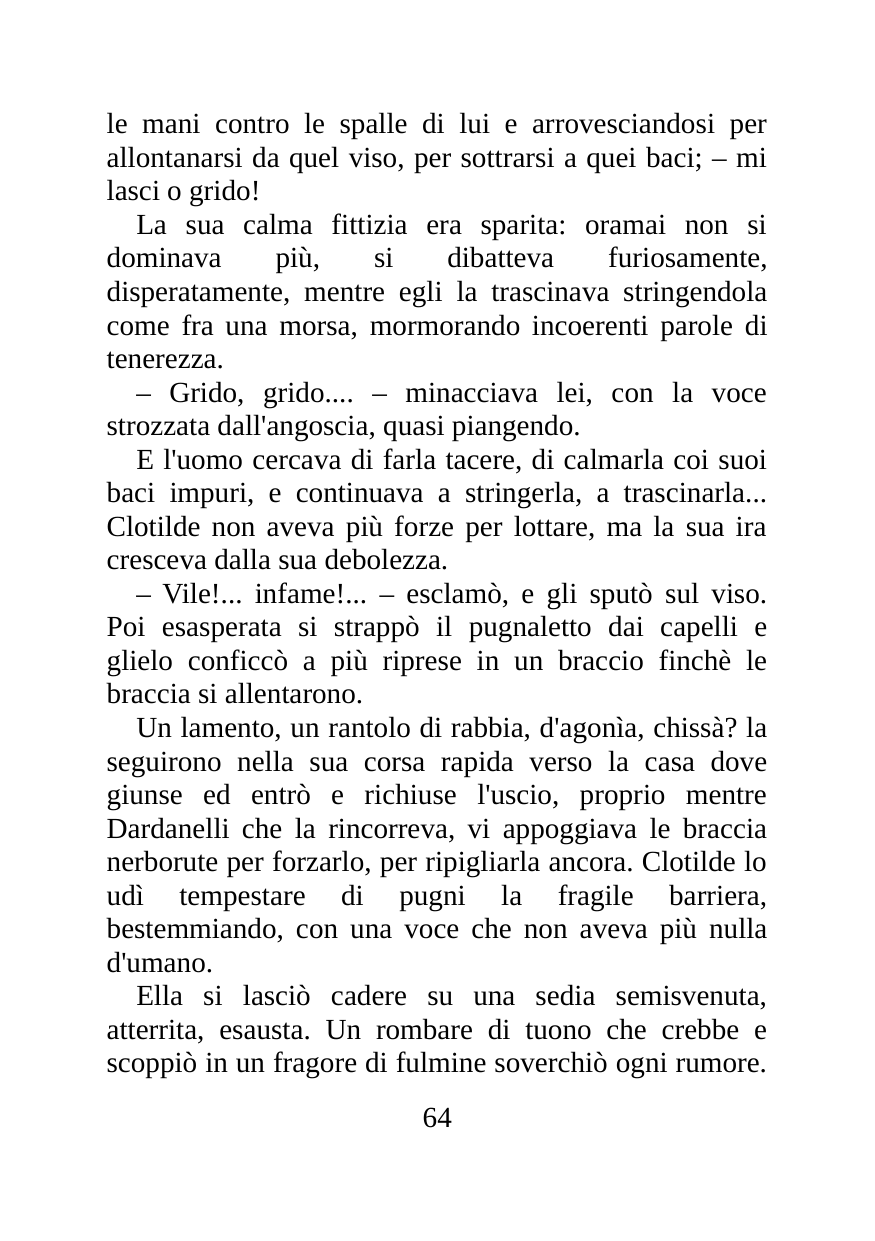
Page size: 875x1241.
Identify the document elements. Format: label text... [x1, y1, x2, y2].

text Un lamento, un rantolo di rabbia, d'agonìa, chissà? la seguirono nella sua corsa rapida verso la casa dove giunse ed entrò e richiuse l'uscio, proprio mentre Dardanelli che la rincorreva, vi appoggiava le braccia nerborute per forzarlo, per ripigliarla ancora. Clotilde lo udì tempestare di pugni la fragile barriera, bestemmiando, con una voce che non aveva più nulla d'umano. [106, 710, 768, 978]
text ‒ Grido, grido.... ‒ minacciava lei, con la voce strozzata dall'angoscia, quasi piangendo. [106, 375, 768, 442]
text La sua calma fittizia era sparita: oramai non si dominava più, si dibatteva furiosamente, disperatamente, mentre egli la trascinava stringendola come fra una morsa, mormorando incoerenti parole di tenerezza. [106, 207, 768, 375]
text Ella si lasciò cadere su una sedia semisvenuta, atterrita, esausta. Un rombare di tuono che crebbe e scoppiò in un fragore di fulmine soverchiò ogni rumore. [106, 978, 768, 1079]
text ‒ Vile!... infame!... ‒ esclamò, e gli sputò sul viso. Poi esasperata si strappò il pugnaletto dai capelli e glielo conficcò a più riprese in un braccio finchè le braccia si allentarono. [106, 576, 768, 710]
text le mani contro le spalle di lui e arrovesciandosi per allontanarsi da quel viso, per sottrarsi a quei baci; ‒ mi lasci o grido! [106, 106, 768, 207]
text E l'uomo cercava di farla tacere, di calmarla coi suoi baci impuri, e continuava a stringerla, a trascinarla... Clotilde non aveva più forze per lottare, ma la sua ira cresceva dalla sua debolezza. [106, 442, 768, 576]
